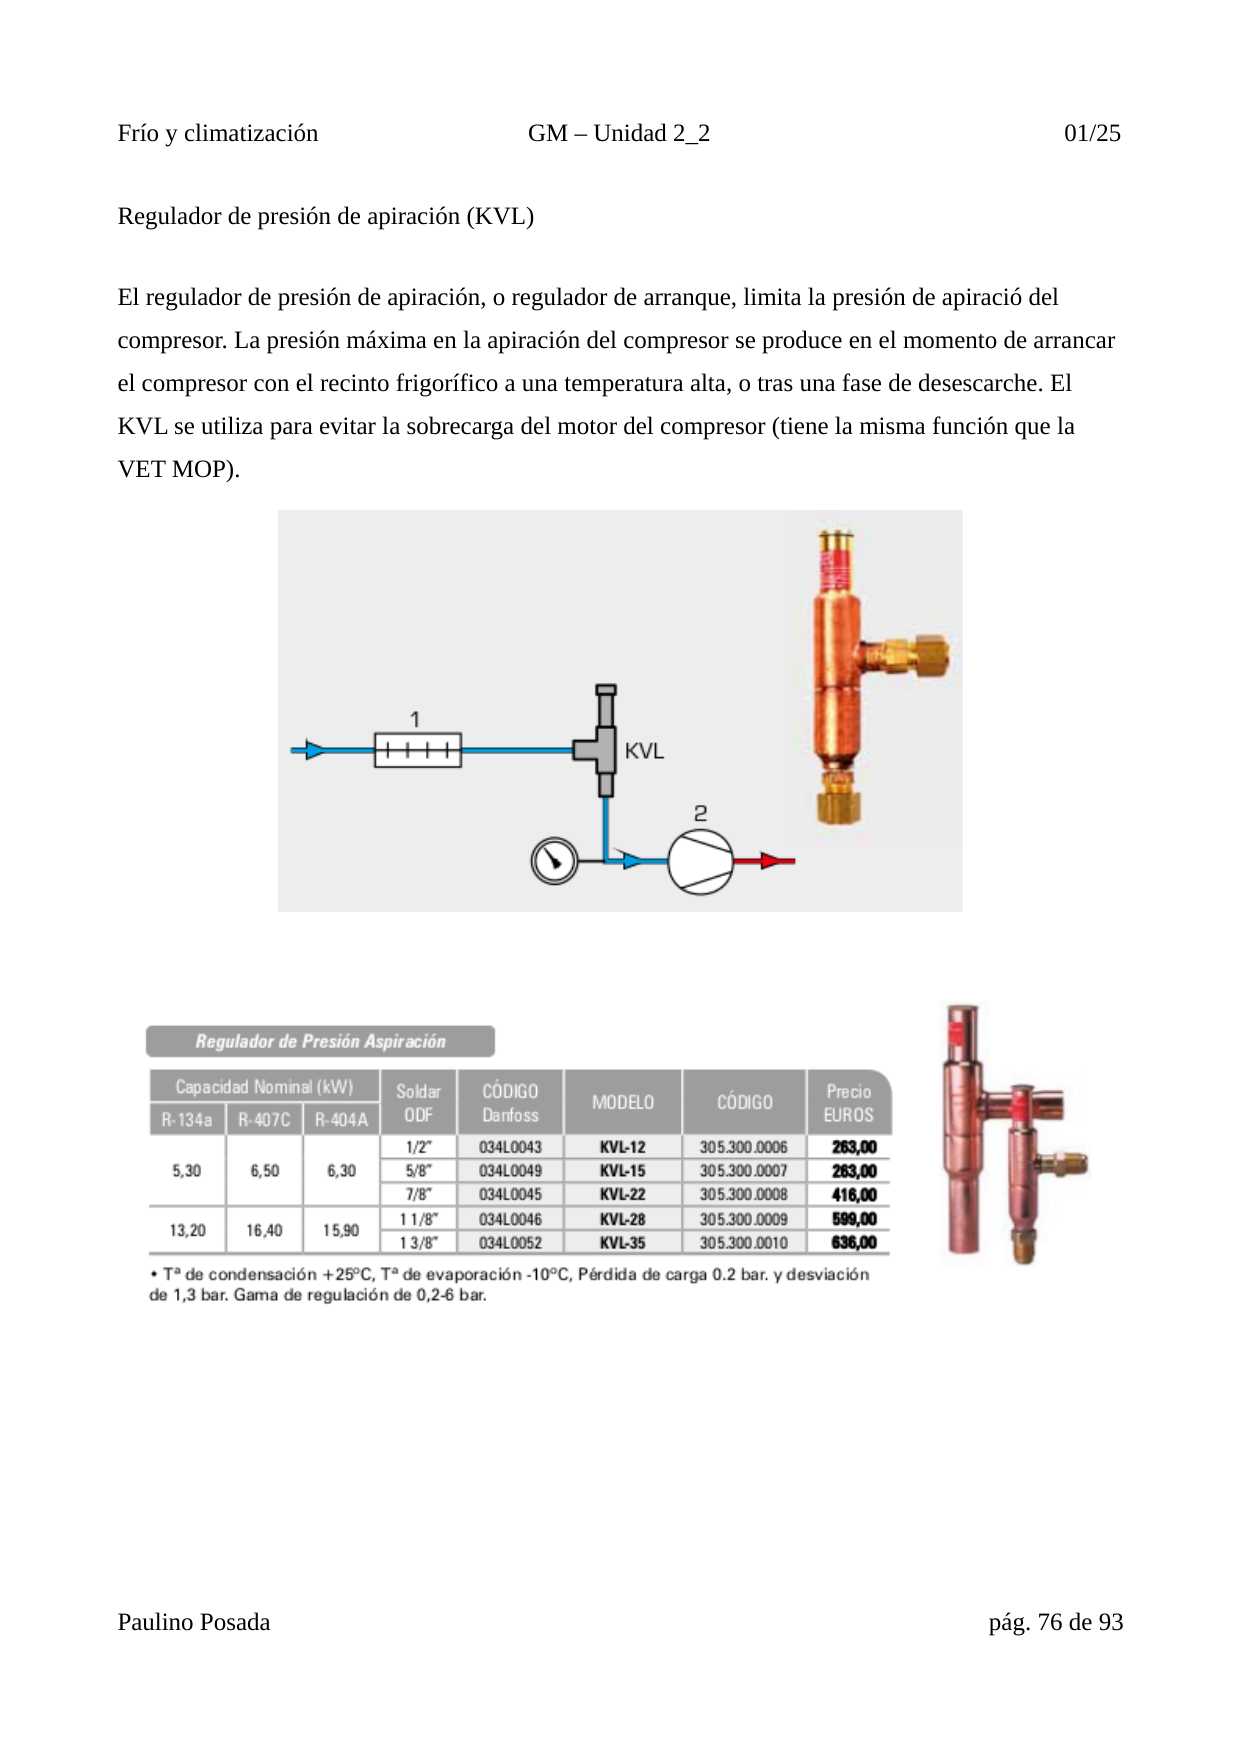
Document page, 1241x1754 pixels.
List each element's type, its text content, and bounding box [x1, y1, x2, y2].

picture [140, 993, 1100, 1318]
picture [278, 510, 963, 912]
text El regulador de presión de apiración, o regulador de arranque, limita la presión de apiració del compresor. La presión máxima en la apiración del compresor se produce en el momento de arrancar el compresor con el recinto frigorífico a una temperatura alta, o tras una fase de desescarche. El KVL se utiliza para evitar la sobrecarga del motor del compresor (tiene la misma función que la VET MOP). [117, 282, 1123, 483]
text Regulador de presión de apiración (KVL) [117, 201, 1123, 230]
